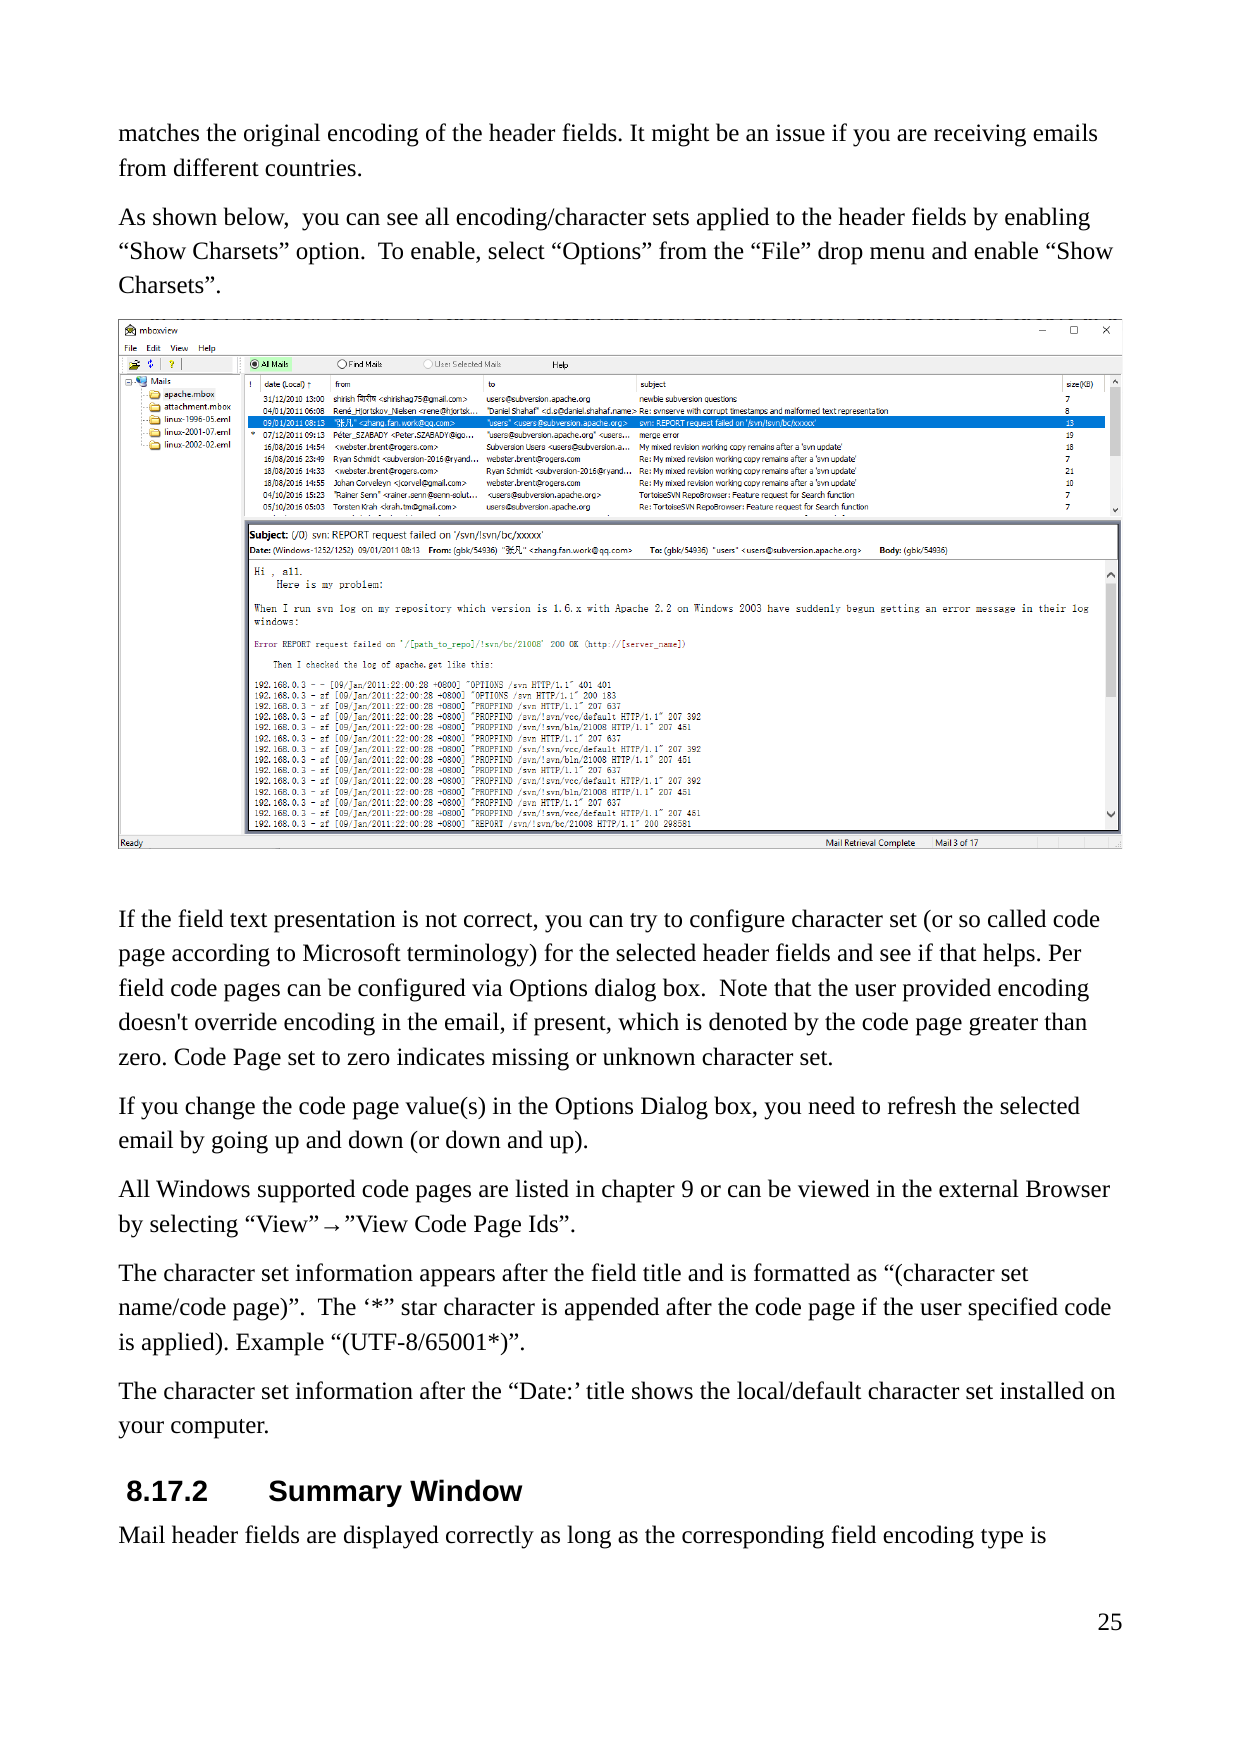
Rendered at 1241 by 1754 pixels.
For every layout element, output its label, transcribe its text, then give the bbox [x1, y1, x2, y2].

text The character set information appears after the field title and is formatted as “(character set name/code page)”. The ‘*” star character is appended after the code page if the user specified code is applied). Example “(UTF-8/65001*)”. [118, 1258, 1122, 1356]
text The character set information after the “Date:’ title shows the local/default character set installed on your computer. [118, 1376, 1122, 1439]
text If you change the code page value(s) in the Options Dialog box, you need to refresh the selected email by going up and down (or down and up). [118, 1091, 1122, 1154]
subtitle Summary Window [118, 1474, 1122, 1508]
picture [118, 319, 1123, 849]
text As shown below, you can see all encoding/character sets applied to the header fields by enabling “Show Charsets” option. To enable, select “Options” from the “File” drop menu and enable “Show Charsets”. [118, 202, 1122, 299]
text All Windows supported code pages are listed in chapter 9 or can be viewed in the external Browser by selecting “View”→”View Code Page Ids”. [118, 1174, 1122, 1238]
text Mail header fields are displayed correctly as long as the corresponding field encoding type is [118, 1520, 1122, 1549]
text matches the original encoding of the header fields. It might be an issue if you are receiving emails from different countries. [118, 118, 1122, 181]
text If the field text presentation is not correct, you can try to configure character set (or so called code page according to Microsoft terminology) for the selected header fields and see if that helps. Per field code pages can be configured via Options dialog box. Note that the user provided encoding doesn't override encoding in the email, if present, which is denoted by the code page greater than zero. Code Page set to zero indicates missing or unknown character set. [118, 904, 1122, 1071]
